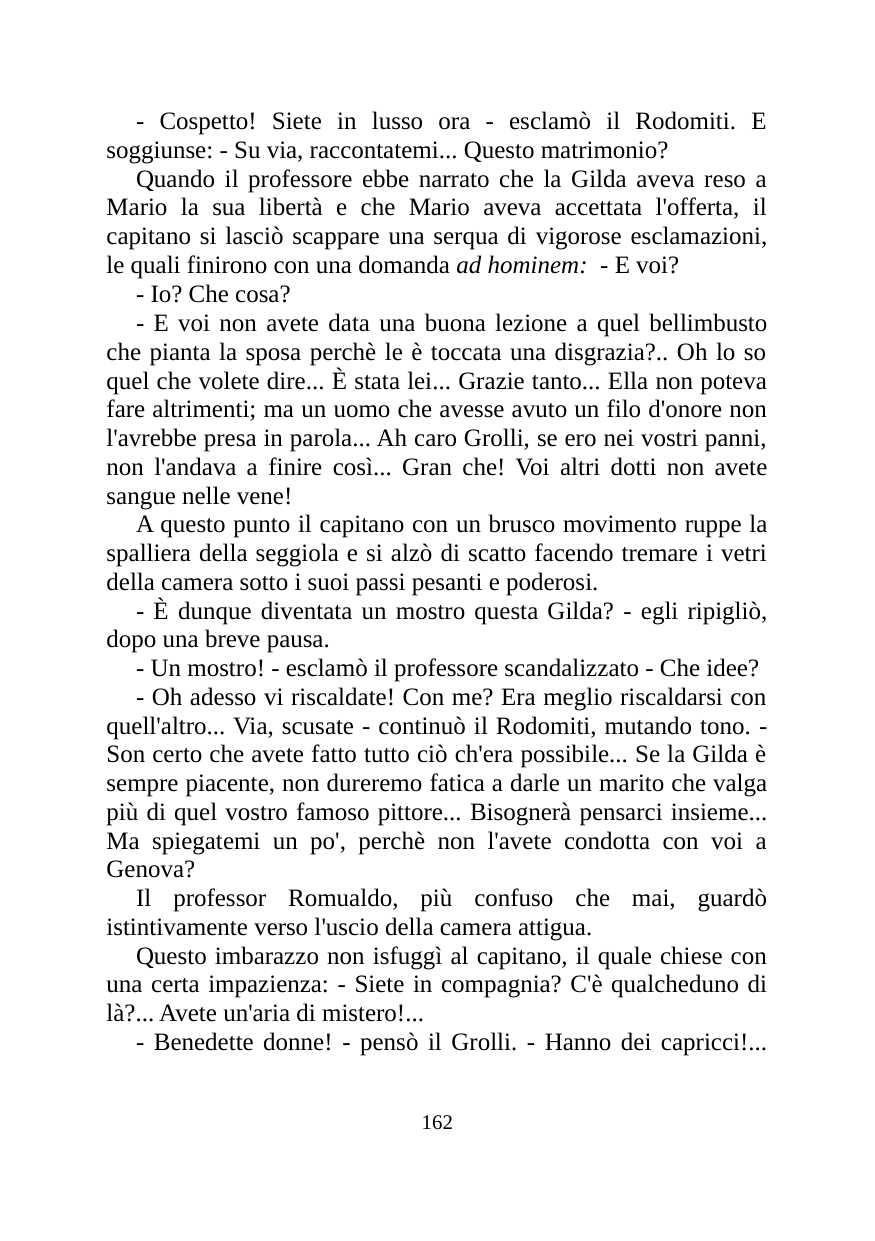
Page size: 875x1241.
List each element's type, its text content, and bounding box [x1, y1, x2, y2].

text - Io? Che cosa? [106, 279, 768, 308]
text - Un mostro! - esclamò il professore scandalizzato - Che idee? [106, 653, 768, 682]
text Il professor Romualdo, più confuso che mai, guardò istintivamente verso l'uscio della camera attigua. [106, 883, 768, 941]
text Quando il professore ebbe narrato che la Gilda aveva reso a Mario la sua libertà e che Mario aveva accettata l'offerta, il capitano si lasciò scappare una serqua di vigorose esclamazioni, le quali finirono con una domanda ad hominem: - E voi? [106, 164, 768, 279]
text - È dunque diventata un mostro questa Gilda? - egli ripigliò, dopo una breve pausa. [106, 596, 768, 653]
text A questo punto il capitano con un brusco movimento ruppe la spalliera della seggiola e si alzò di scatto facendo tremare i vetri della camera sotto i suoi passi pesanti e poderosi. [106, 509, 768, 596]
text Questo imbarazzo non isfuggì al capitano, il quale chiese con una certa impazienza: - Siete in compagnia? C'è qualcheduno di là?... Avete un'aria di mistero!... [106, 941, 768, 1027]
text - Benedette donne! - pensò il Grolli. - Hanno dei capricci!... [106, 1027, 768, 1056]
text - Oh adesso vi riscaldate! Con me? Era meglio riscaldarsi con quell'altro... Via, scusate - continuò il Rodomiti, mutando tono. - Son certo che avete fatto tutto ciò ch'era possibile... Se la Gilda è sempre piacente, non dureremo fatica a darle un marito che valga più di quel vostro famoso pittore... Bisognerà pensarci insieme... Ma spiegatemi un po', perchè non l'avete condotta con voi a Genova? [106, 682, 768, 883]
text - E voi non avete data una buona lezione a quel bellimbusto che pianta la sposa perchè le è toccata una disgrazia?.. Oh lo so quel che volete dire... È stata lei... Grazie tanto... Ella non poteva fare altrimenti; ma un uomo che avesse avuto un filo d'onore non l'avrebbe presa in parola... Ah caro Grolli, se ero nei vostri panni, non l'andava a finire così... Gran che! Voi altri dotti non avete sangue nelle vene! [106, 308, 768, 509]
text - Cospetto! Siete in lusso ora - esclamò il Rodomiti. E soggiunse: - Su via, raccontatemi... Questo matrimonio? [106, 106, 768, 164]
